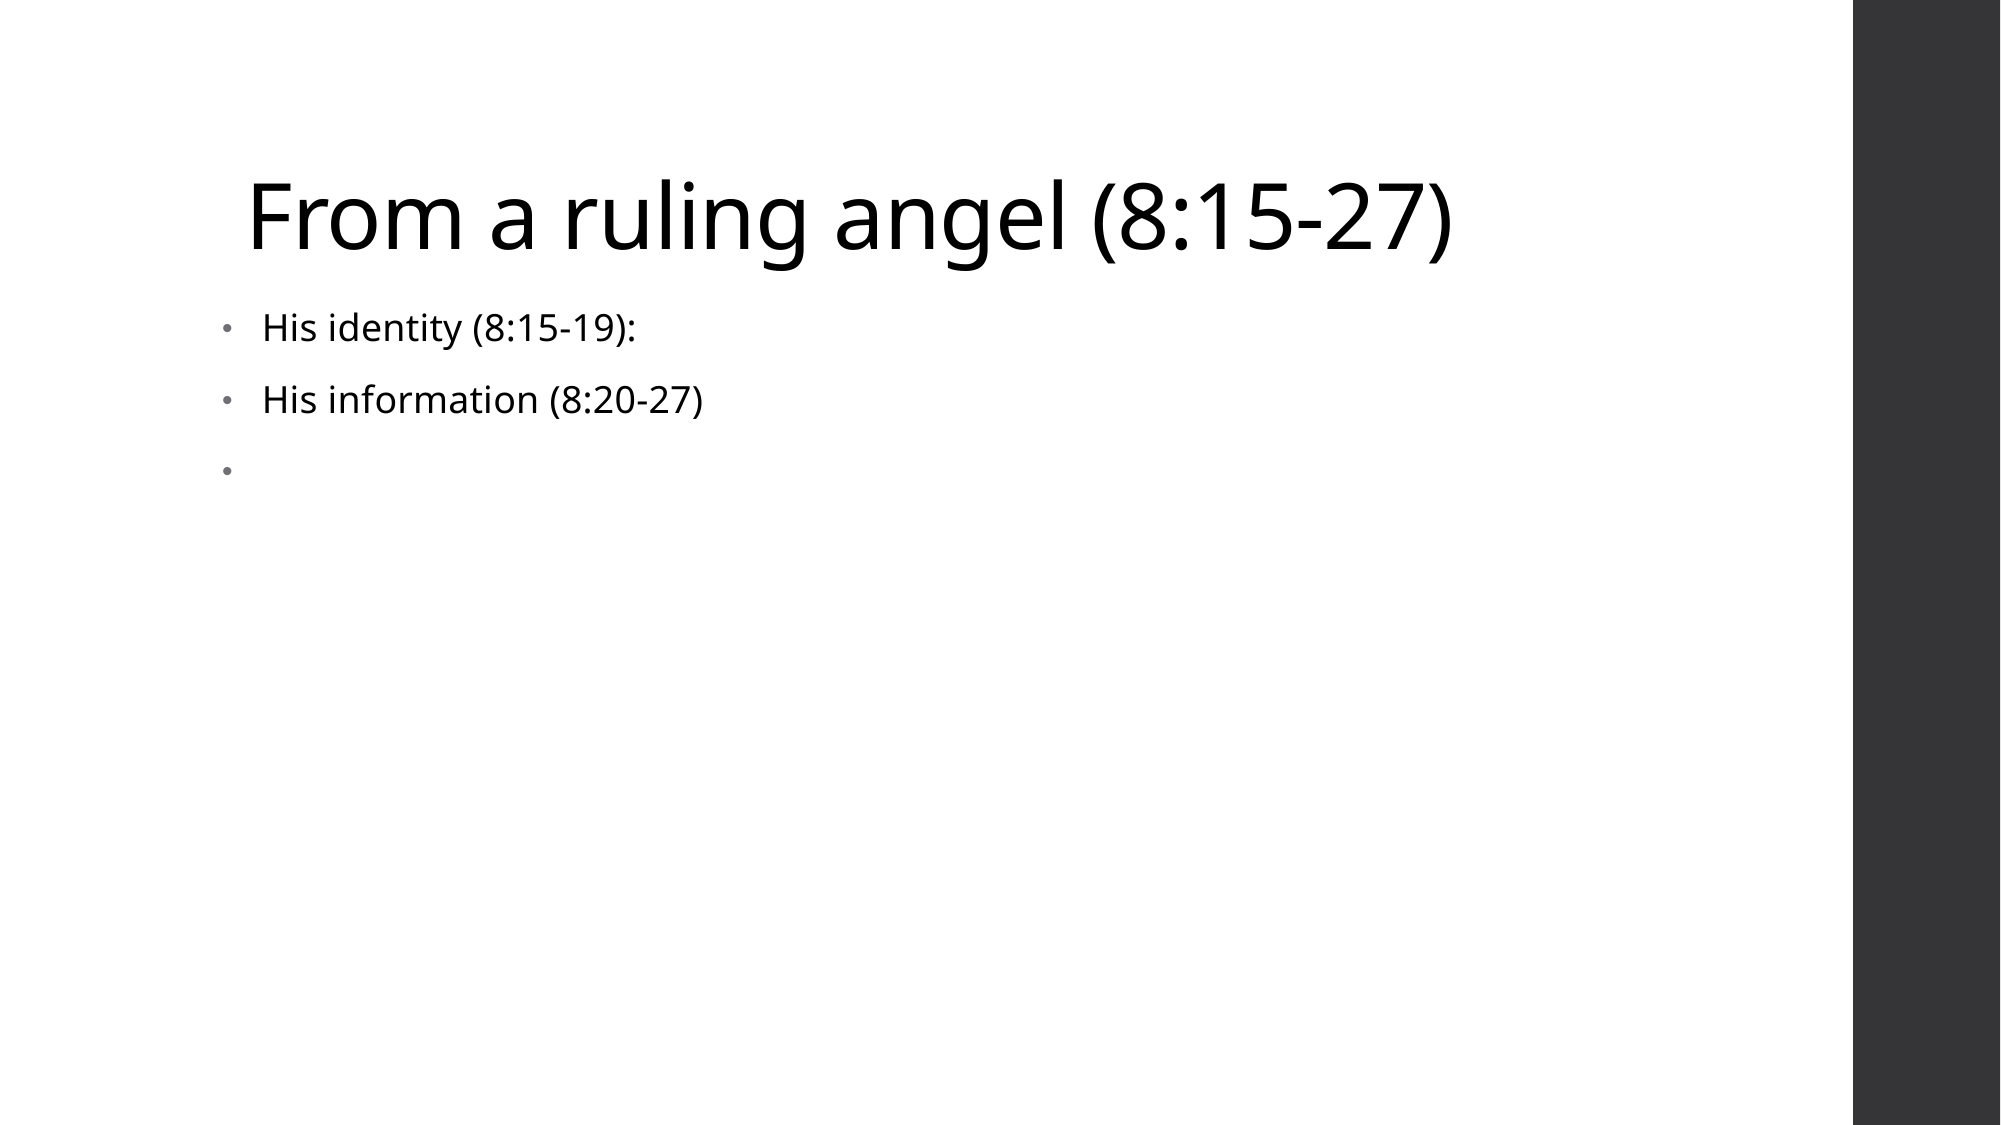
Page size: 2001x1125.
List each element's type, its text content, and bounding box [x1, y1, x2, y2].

list His identity (8:15-19): His information (8:20-27) [206, 299, 1617, 1014]
title From a ruling angel (8:15-27) [206, 60, 1797, 278]
